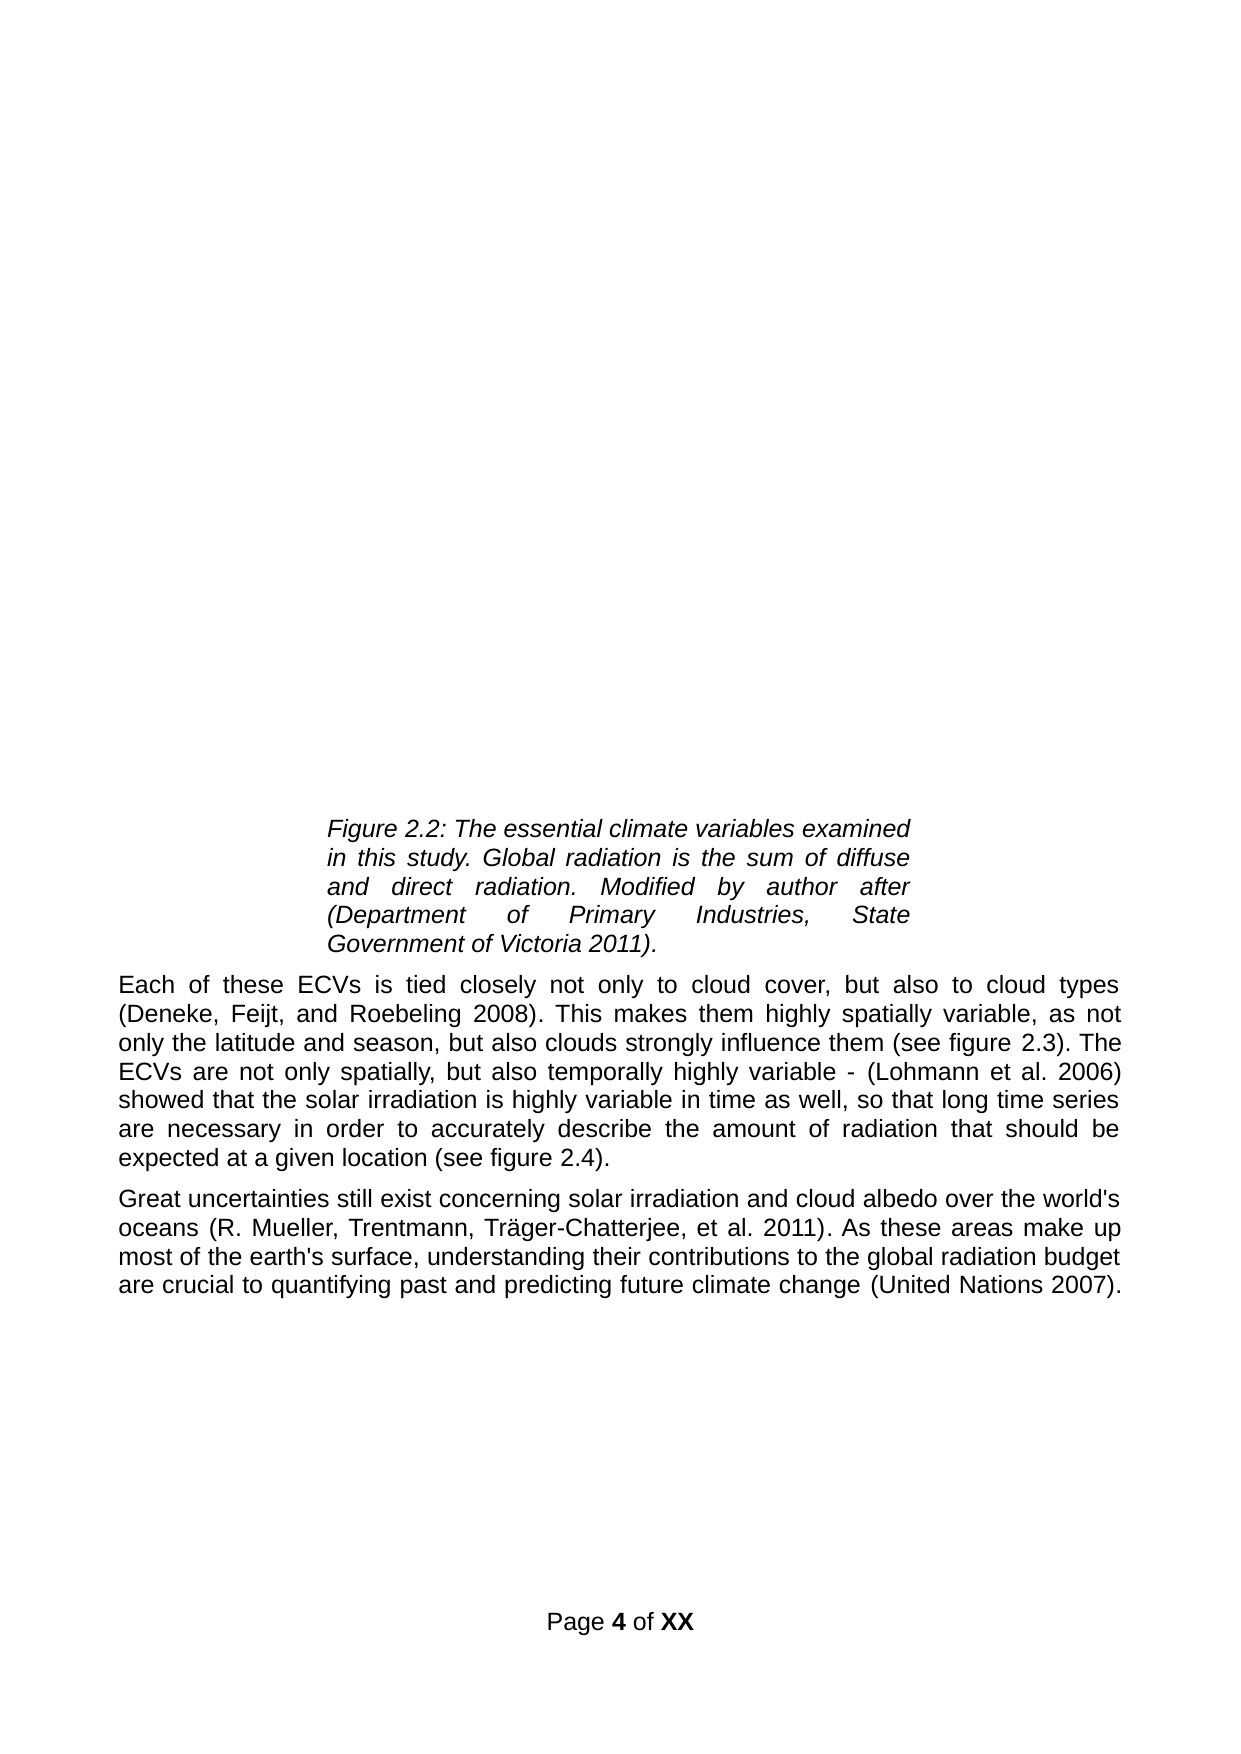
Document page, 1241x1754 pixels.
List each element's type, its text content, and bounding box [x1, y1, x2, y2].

text Figure 2.2: The essential climate variables examined in this study. Global radiation is the sum of diffuse and direct radiation. Modified by author after (Department of Primary Industries, State Government of Victoria 2011). [327, 131, 913, 958]
text Great uncertainties still exist concerning solar irradiation and cloud albedo over the world's oceans (R. Mueller, Trentmann, Träger-Chatterjee, et al. 2011). As these areas make up most of the earth's surface, understanding their contributions to the global radiation budget are crucial to quantifying past and predicting future climate change (United Nations 2007). [118, 1184, 1122, 1299]
text Each of these ECVs is tied closely not only to cloud cover, but also to cloud types (Deneke, Feijt, and Roebeling 2008). This makes them highly spatially variable, as not only the latitude and season, but also clouds strongly influence them (see figure 2.3). The ECVs are not only spatially, but also temporally highly variable - (Lohmann et al. 2006) showed that the solar irradiation is highly variable in time as well, so that long time series are necessary in order to accurately describe the amount of radiation that should be expected at a given location (see figure 2.4). [118, 970, 1122, 1172]
